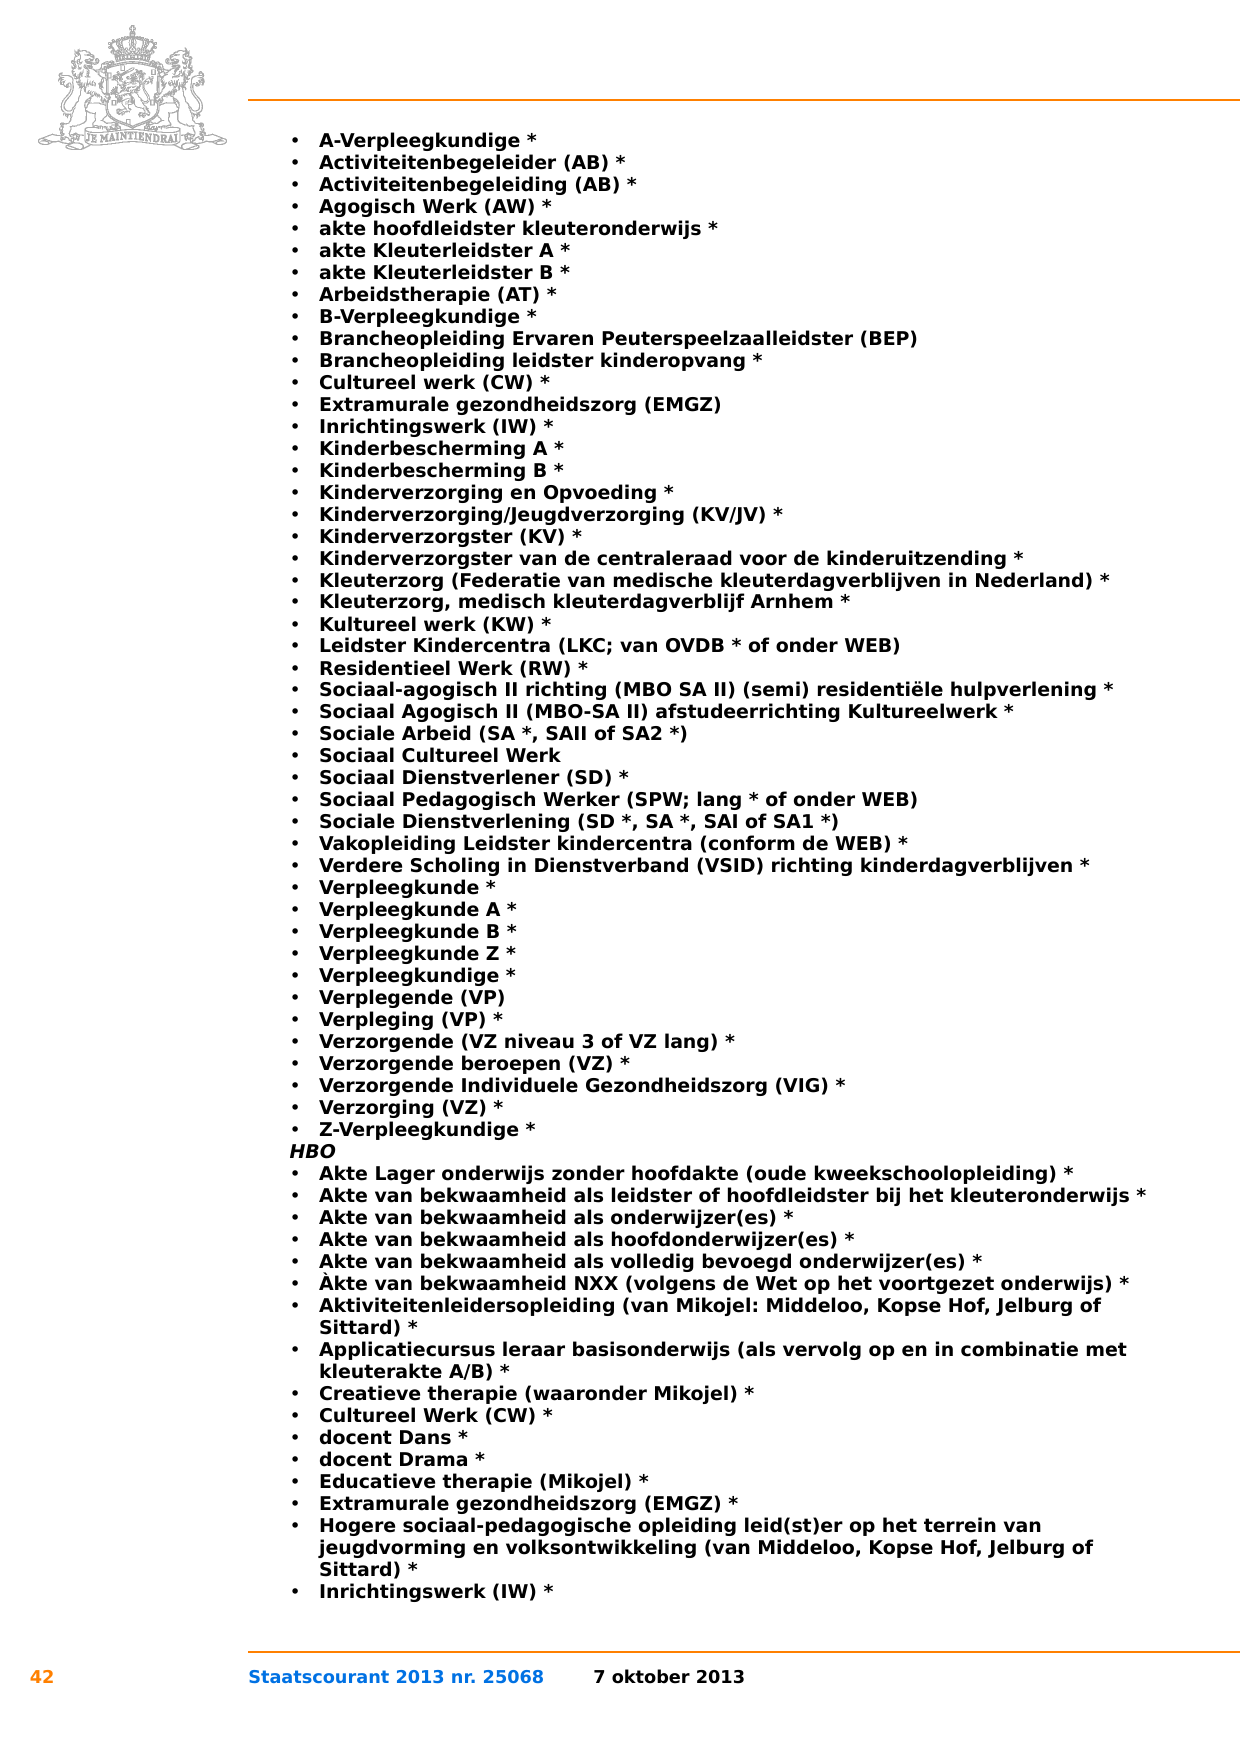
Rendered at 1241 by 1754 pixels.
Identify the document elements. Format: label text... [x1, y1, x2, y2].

text • Aktiviteitenleidersopleiding (van Mikojel: Middeloo, Kopse Hof, Jelburg of Sittard) * [289, 1295, 1163, 1339]
text • Applicatiecursus leraar basisonderwijs (als vervolg op en in combinatie met kleuterakte A/B) * [289, 1339, 1163, 1383]
text • Activiteitenbegeleiding (AB) * [289, 174, 1163, 196]
text • Verpleegkunde * [289, 877, 1163, 899]
text • Creatieve therapie (waaronder Mikojel) * [289, 1383, 1163, 1405]
text • Sociaal Cultureel Werk [289, 745, 1163, 767]
text • Kinderverzorging en Opvoeding * [289, 482, 1163, 503]
text • docent Drama * [289, 1449, 1163, 1471]
text • Verzorgende Individuele Gezondheidszorg (VIG) * [289, 1075, 1163, 1097]
text • Verplegende (VP) [289, 987, 1163, 1009]
text • Cultureel Werk (CW) * [289, 1405, 1163, 1427]
text • Verpleegkunde Z * [289, 943, 1163, 965]
text • Verpleegkundige * [289, 965, 1163, 987]
text • Verzorgende (VZ niveau 3 of VZ lang) * [289, 1031, 1163, 1053]
text • Akte Lager onderwijs zonder hoofdakte (oude kweekschoolopleiding) * [289, 1163, 1163, 1185]
text • Akte van bekwaamheid als hoofdonderwijzer(es) * [289, 1229, 1163, 1251]
text • Kinderverzorging/Jeugdverzorging (KV/JV) * [289, 503, 1163, 526]
text • Sociaal-agogisch II richting (MBO SA II) (semi) residentiële hulpverlening * [289, 679, 1163, 701]
text • Kinderbescherming A * [289, 438, 1163, 459]
text • Hogere sociaal-pedagogische opleiding leid(st)er op het terrein van jeugdvorming en volksontwikkeling (van Middeloo, Kopse Hof, Jelburg of Sittard) * [289, 1514, 1163, 1581]
text • Akte van bekwaamheid als onderwijzer(es) * [289, 1207, 1163, 1229]
text • Sociaal Agogisch II (MBO-SA II) afstudeerrichting Kultureelwerk * [289, 701, 1163, 723]
text • Extramurale gezondheidszorg (EMGZ) * [289, 1493, 1163, 1514]
text • Sociaal Dienstverlener (SD) * [289, 767, 1163, 789]
picture [38, 25, 227, 150]
text • akte Kleuterleidster B * [289, 262, 1163, 284]
text • Z-Verpleegkundige * [289, 1119, 1163, 1141]
text • Leidster Kindercentra (LKC; van OVDB * of onder WEB) [289, 635, 1163, 657]
text • Àkte van bekwaamheid NXX (volgens de Wet op het voortgezet onderwijs) * [289, 1273, 1163, 1295]
text • Verdere Scholing in Dienstverband (VSID) richting kinderdagverblijven * [289, 855, 1163, 877]
text • Cultureel werk (CW) * [289, 372, 1163, 394]
text • Brancheopleiding leidster kinderopvang * [289, 350, 1163, 372]
text • Educatieve therapie (Mikojel) * [289, 1471, 1163, 1493]
text • Verpleging (VP) * [289, 1009, 1163, 1031]
text • Sociale Dienstverlening (SD *, SA *, SAI of SA1 *) [289, 811, 1163, 833]
text • Extramurale gezondheidszorg (EMGZ) [289, 394, 1163, 416]
text • Kultureel werk (KW) * [289, 613, 1163, 635]
text • akte hoofdleidster kleuteronderwijs * [289, 218, 1163, 240]
text • A-Verpleegkundige * [289, 130, 1163, 152]
text • Arbeidstherapie (AT) * [289, 284, 1163, 306]
text • Sociaal Pedagogisch Werker (SPW; lang * of onder WEB) [289, 789, 1163, 811]
text • Akte van bekwaamheid als volledig bevoegd onderwijzer(es) * [289, 1251, 1163, 1273]
text • Activiteitenbegeleider (AB) * [289, 152, 1163, 174]
text • Kinderverzorgster van de centraleraad voor de kinderuitzending * [289, 547, 1163, 569]
text • Inrichtingswerk (IW) * [289, 416, 1163, 438]
text • Akte van bekwaamheid als leidster of hoofdleidster bij het kleuteronderwijs * [289, 1185, 1163, 1207]
text • Sociale Arbeid (SA *, SAII of SA2 *) [289, 723, 1163, 745]
text • akte Kleuterleidster A * [289, 240, 1163, 262]
text • Verpleegkunde A * [289, 899, 1163, 921]
text • B-Verpleegkundige * [289, 306, 1163, 328]
text • Verzorgende beroepen (VZ) * [289, 1053, 1163, 1075]
text • Residentieel Werk (RW) * [289, 657, 1163, 679]
text • Agogisch Werk (AW) * [289, 196, 1163, 218]
text • Kleuterzorg (Federatie van medische kleuterdagverblijven in Nederland) * [289, 569, 1163, 591]
text • Kinderverzorgster (KV) * [289, 526, 1163, 547]
text • docent Dans * [289, 1427, 1163, 1449]
text • Brancheopleiding Ervaren Peuterspeelzaalleidster (BEP) [289, 328, 1163, 350]
text • Vakopleiding Leidster kindercentra (conform de WEB) * [289, 833, 1163, 855]
text HBO [289, 1141, 1163, 1163]
text • Verpleegkunde B * [289, 921, 1163, 943]
text • Verzorging (VZ) * [289, 1097, 1163, 1119]
text • Kinderbescherming B * [289, 459, 1163, 482]
text • Kleuterzorg, medisch kleuterdagverblijf Arnhem * [289, 591, 1163, 613]
text • Inrichtingswerk (IW) * [289, 1581, 1163, 1602]
